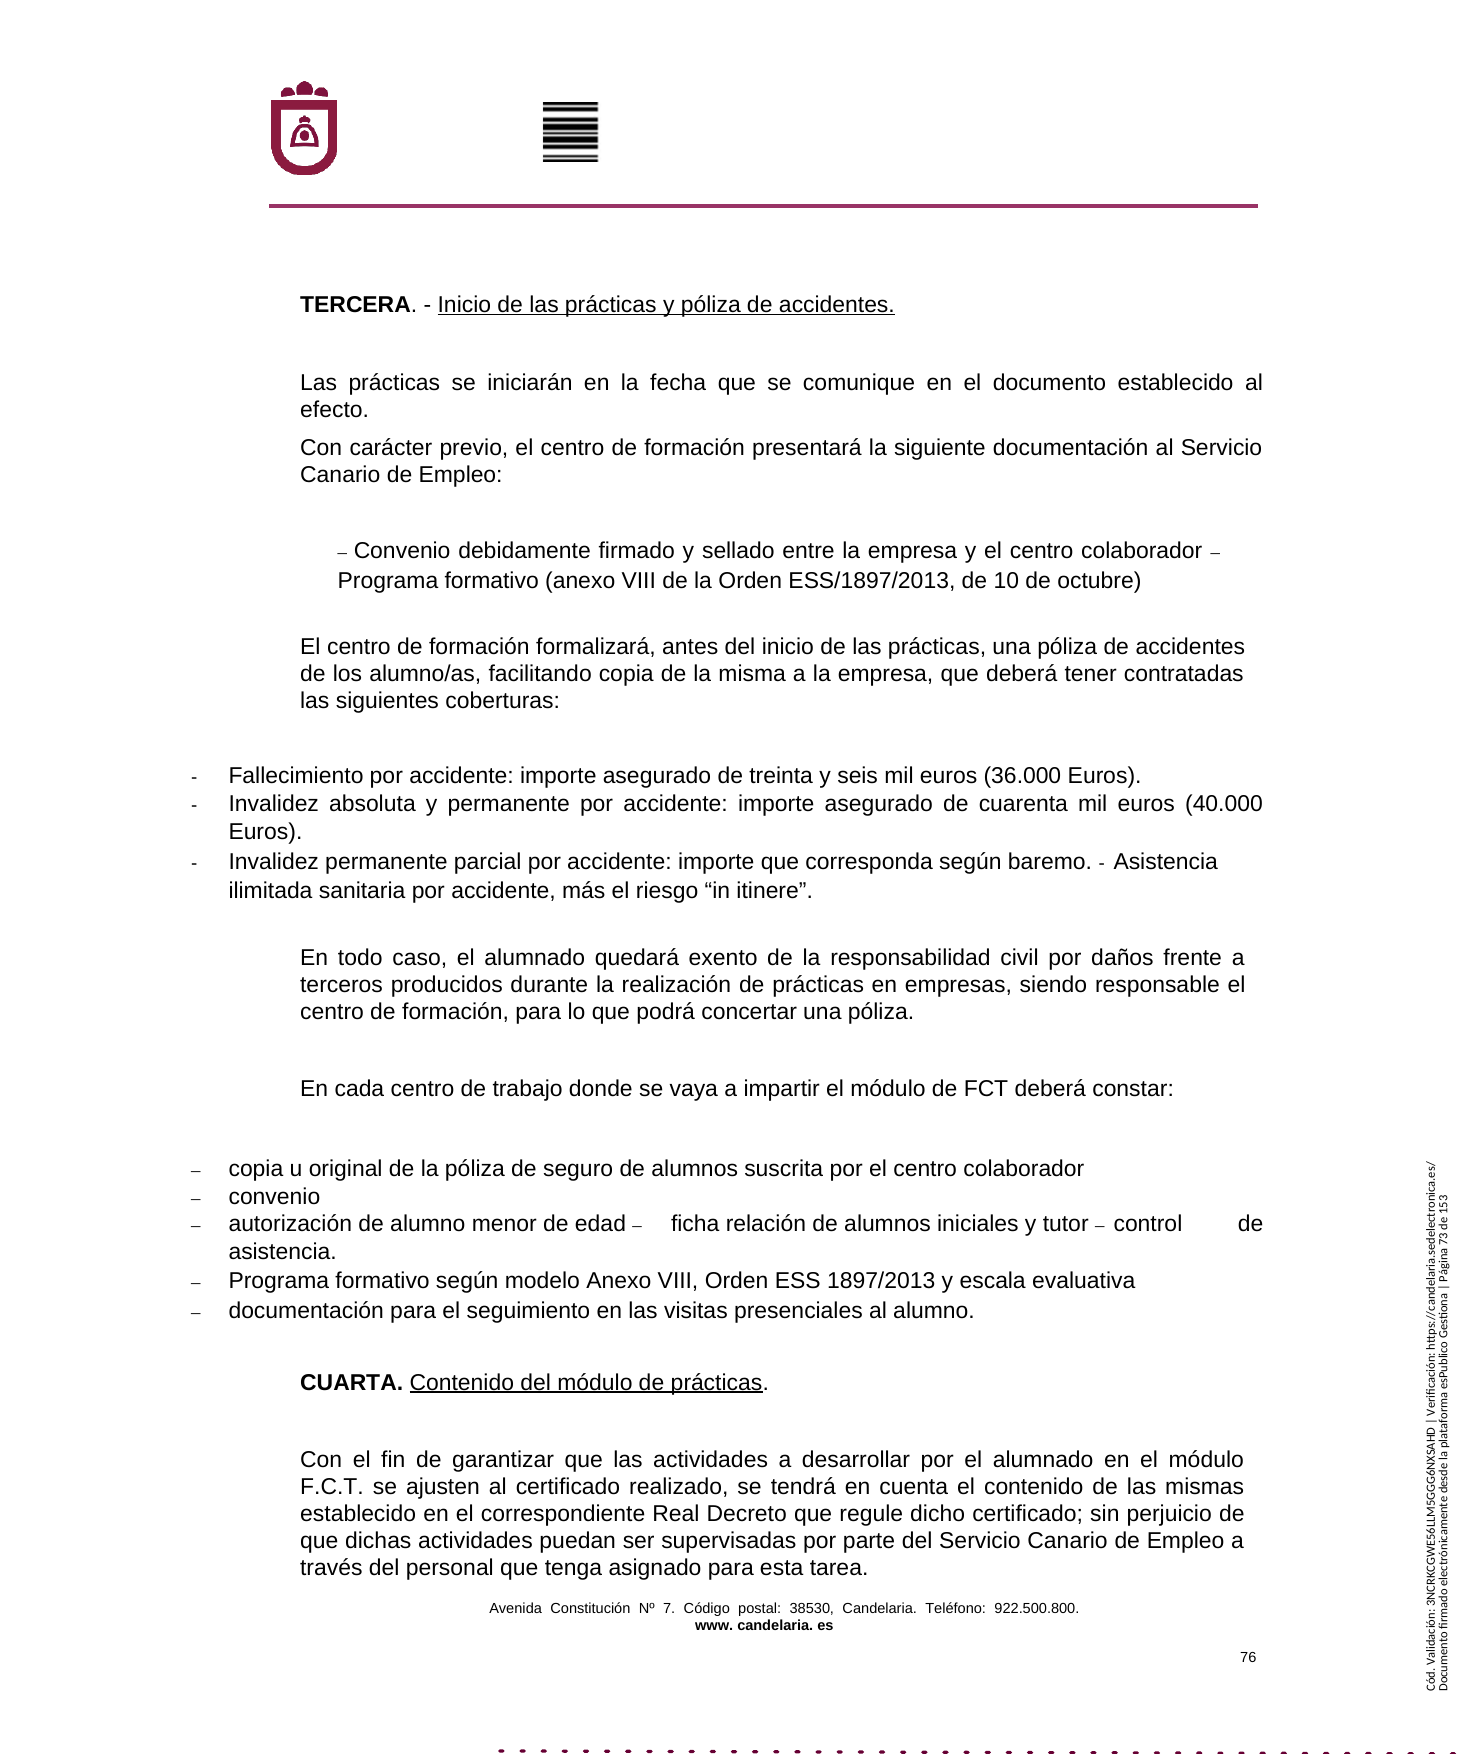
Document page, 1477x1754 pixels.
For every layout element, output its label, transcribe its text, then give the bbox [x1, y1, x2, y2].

text El centro de formación formalizará, antes del inicio de las prácticas, una póliza de accidentes de los alumno/as, facilitando copia de la misma a la empresa, que deberá tener contratadas las siguientes coberturas: [300, 633, 1245, 713]
list documentación para el seguimiento en las visitas presenciales al alumno. [191, 1295, 1263, 1323]
list Invalidez absoluta y permanente por accidente: importe asegurado de cuarenta mil euros (40.000 Euros). [191, 789, 1263, 845]
list autorización de alumno menor de edad – ficha relación de alumnos iniciales y tutor – control de asistencia. [191, 1210, 1263, 1265]
text – Convenio debidamente firmado y sellado entre la empresa y el centro colaborador – Programa formativo (anexo VIII de la Orden ESS/1897/2013, de 10 de octubre) [337, 536, 1220, 593]
text Con el fin de garantizar que las actividades a desarrollar por el alumnado en el módulo F.C.T. se ajusten al certificado realizado, se tendrá en cuenta el contenido de las mismas establecido en el correspondiente Real Decreto que regule dicho certificado; sin perjuicio de que dichas actividades puedan ser supervisadas por parte del Servicio Canario de Empleo a través del personal que tenga asignado para esta tarea. [300, 1446, 1245, 1580]
list copia u original de la póliza de seguro de alumnos suscrita por el centro colaborador [191, 1153, 1263, 1182]
text Con carácter previo, el centro de formación presentará la siguiente documentación al Servicio Canario de Empleo: [300, 434, 1263, 487]
list convenio [191, 1183, 1263, 1209]
text CUARTA. Contenido del módulo de prácticas. [300, 1369, 1270, 1395]
text En cada centro de trabajo donde se vaya a impartir el módulo de FCT deberá constar: [300, 1075, 1263, 1101]
text Las prácticas se iniciarán en la fecha que se comunique en el documento establecido al efecto. [300, 369, 1263, 422]
text TERCERA. - Inicio de las prácticas y póliza de accidentes. [300, 291, 1270, 318]
text En todo caso, el alumnado quedará exento de la responsabilidad civil por daños frente a terceros producidos durante la realización de prácticas en empresas, siendo responsable el centro de formación, para lo que podrá concertar una póliza. [300, 944, 1246, 1024]
list Invalidez permanente parcial por accidente: importe que corresponda según baremo. - Asistencia ilimitada sanitaria por accidente, más el riesgo “in itinere”. [191, 846, 1263, 904]
list Programa formativo según modelo Anexo VIII, Orden ESS 1897/2013 y escala evaluativa [191, 1265, 1263, 1294]
list Fallecimiento por accidente: importe asegurado de treinta y seis mil euros (36.000 Euros). [191, 760, 1263, 788]
